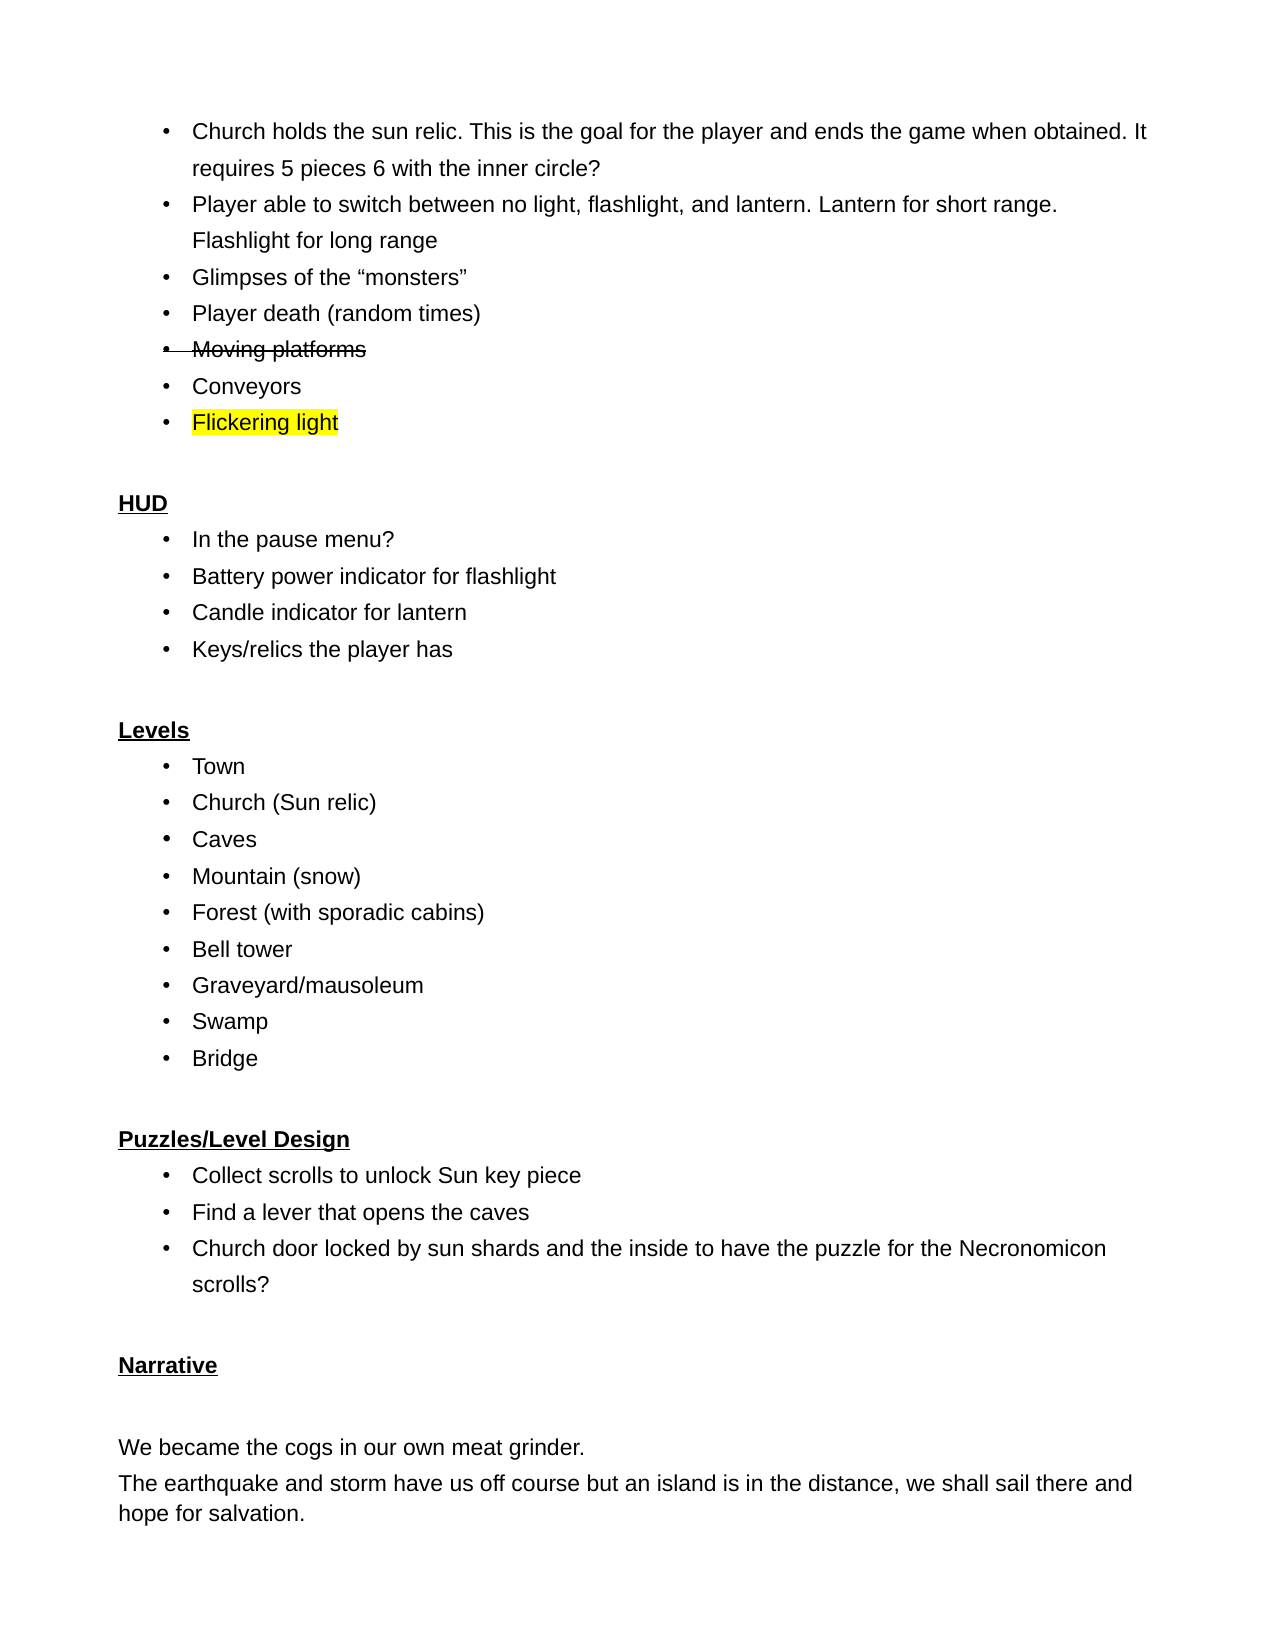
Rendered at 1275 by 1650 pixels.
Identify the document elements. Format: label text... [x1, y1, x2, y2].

list Bell tower [162, 936, 1157, 962]
list Player able to switch between no light, flashlight, and lantern. Lantern for short range. Flashlight for long range [162, 191, 1157, 253]
list Player death (random times) [162, 300, 1157, 326]
text We became the cogs in our own meat grinder. [118, 1433, 1157, 1460]
text Levels [118, 717, 1157, 743]
list Bridge [162, 1044, 1157, 1071]
list Find a lever that opens the caves [162, 1198, 1157, 1225]
list Forest (with sporadic cabins) [162, 899, 1157, 926]
list Swamp [162, 1008, 1157, 1034]
list Battery power indicator for flashlight [162, 563, 1157, 589]
list Town [162, 753, 1157, 779]
list Glimpses of the “monsters” [162, 263, 1157, 290]
list Caves [162, 826, 1157, 853]
text The earthquake and storm have us off course but an island is in the distance, we shall sail there and hope for salvation. [118, 1470, 1157, 1526]
list Church door locked by sun shards and the inside to have the puzzle for the Necronomicon scrolls? [162, 1235, 1157, 1297]
text Puzzles/Level Design [118, 1126, 1157, 1152]
list Moving platforms [162, 336, 1157, 363]
list Keys/relics the player has [162, 636, 1157, 662]
text Narrative [118, 1352, 1157, 1379]
list Conveyors [162, 373, 1157, 399]
list Mountain (snow) [162, 863, 1157, 889]
list Candle indicator for lantern [162, 599, 1157, 626]
list Church holds the sun relic. This is the goal for the player and ends the game when obtained. It requires 5 pieces 6 with the inner circle? [162, 118, 1157, 181]
list Flickering light [162, 409, 1157, 435]
list Church (Sun relic) [162, 789, 1157, 816]
text HUD [118, 490, 1157, 516]
list In the pause menu? [162, 526, 1157, 553]
list Collect scrolls to unlock Sun key piece [162, 1162, 1157, 1188]
list Graveyard/mausoleum [162, 972, 1157, 998]
